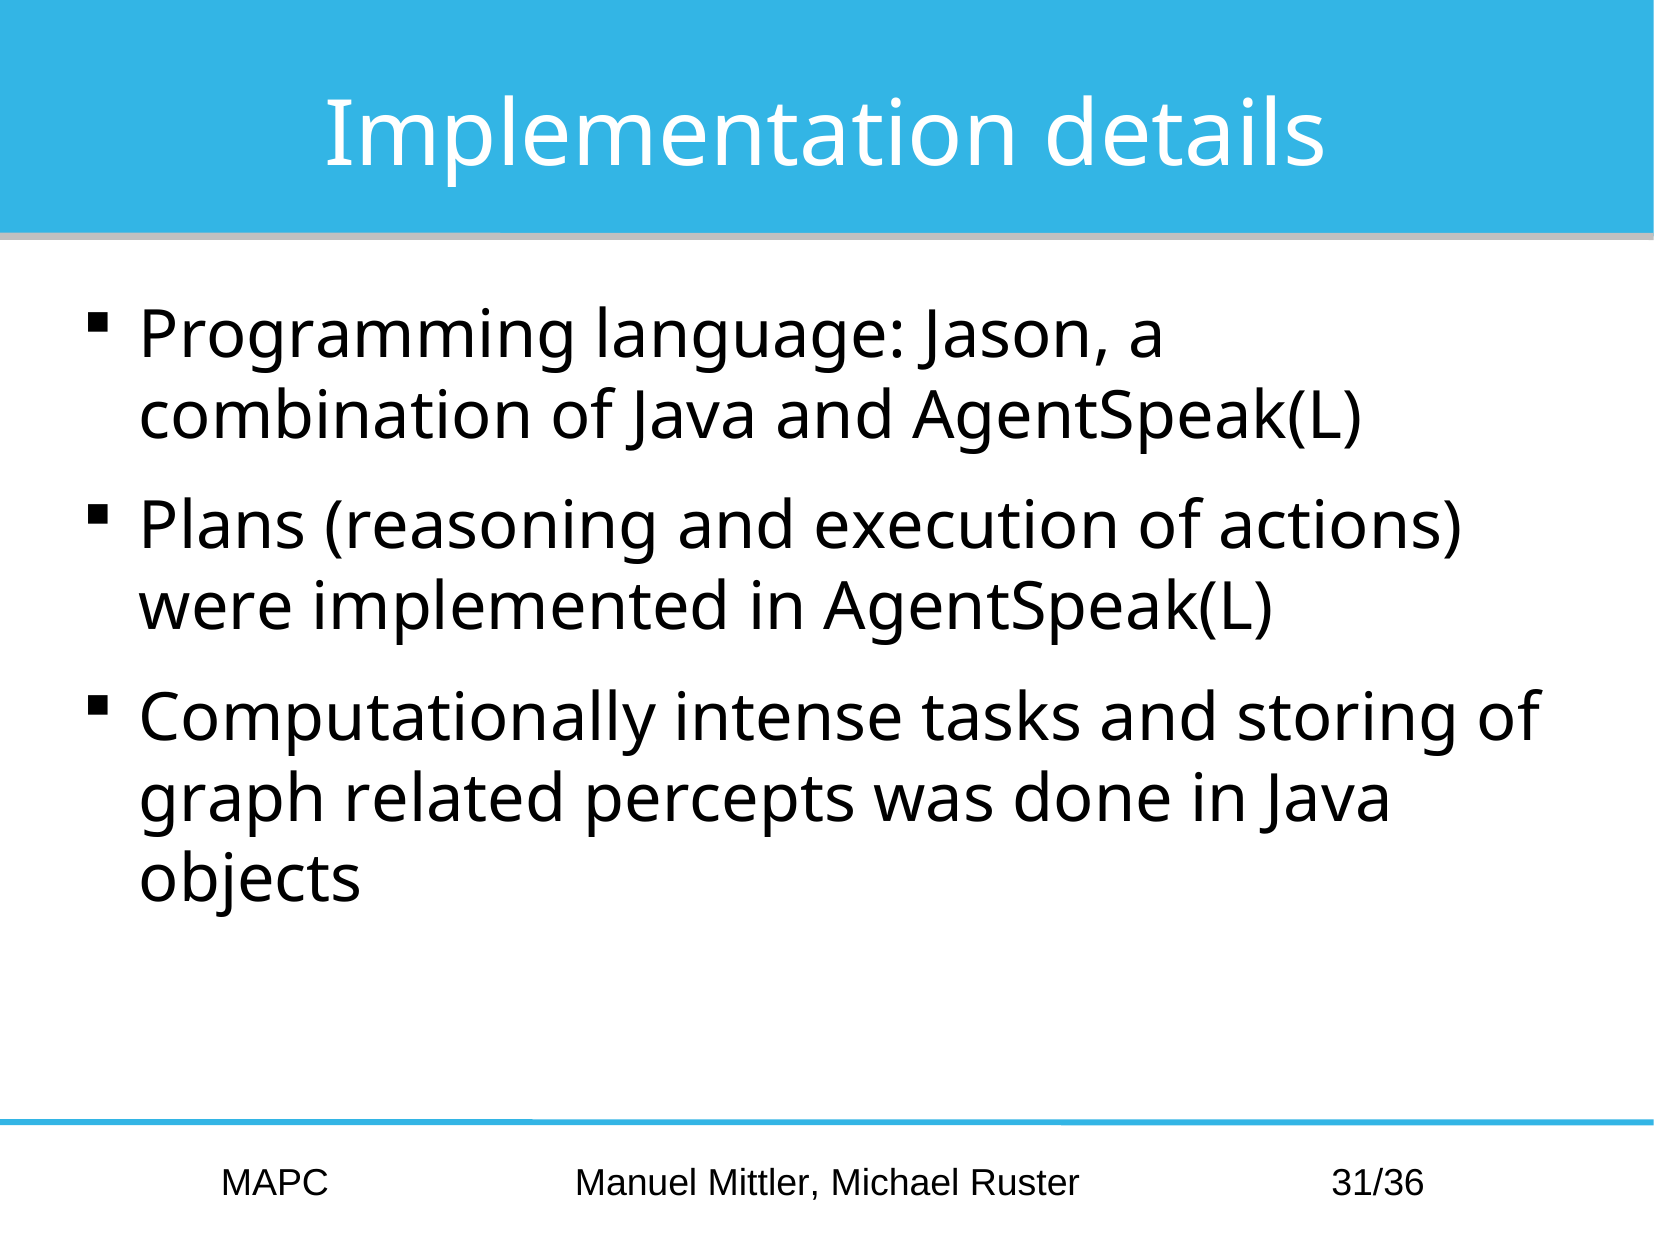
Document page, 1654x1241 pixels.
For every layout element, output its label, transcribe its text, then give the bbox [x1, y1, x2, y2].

list Programming language: Jason, a combination of Java and AgentSpeak(L) Plans (reasoning and execution of actions) were implemented in AgentSpeak(L) Computationally intense tasks and storing of graph related percepts was done in Java objects [82, 290, 1571, 1109]
title Implementation details [82, 49, 1571, 207]
